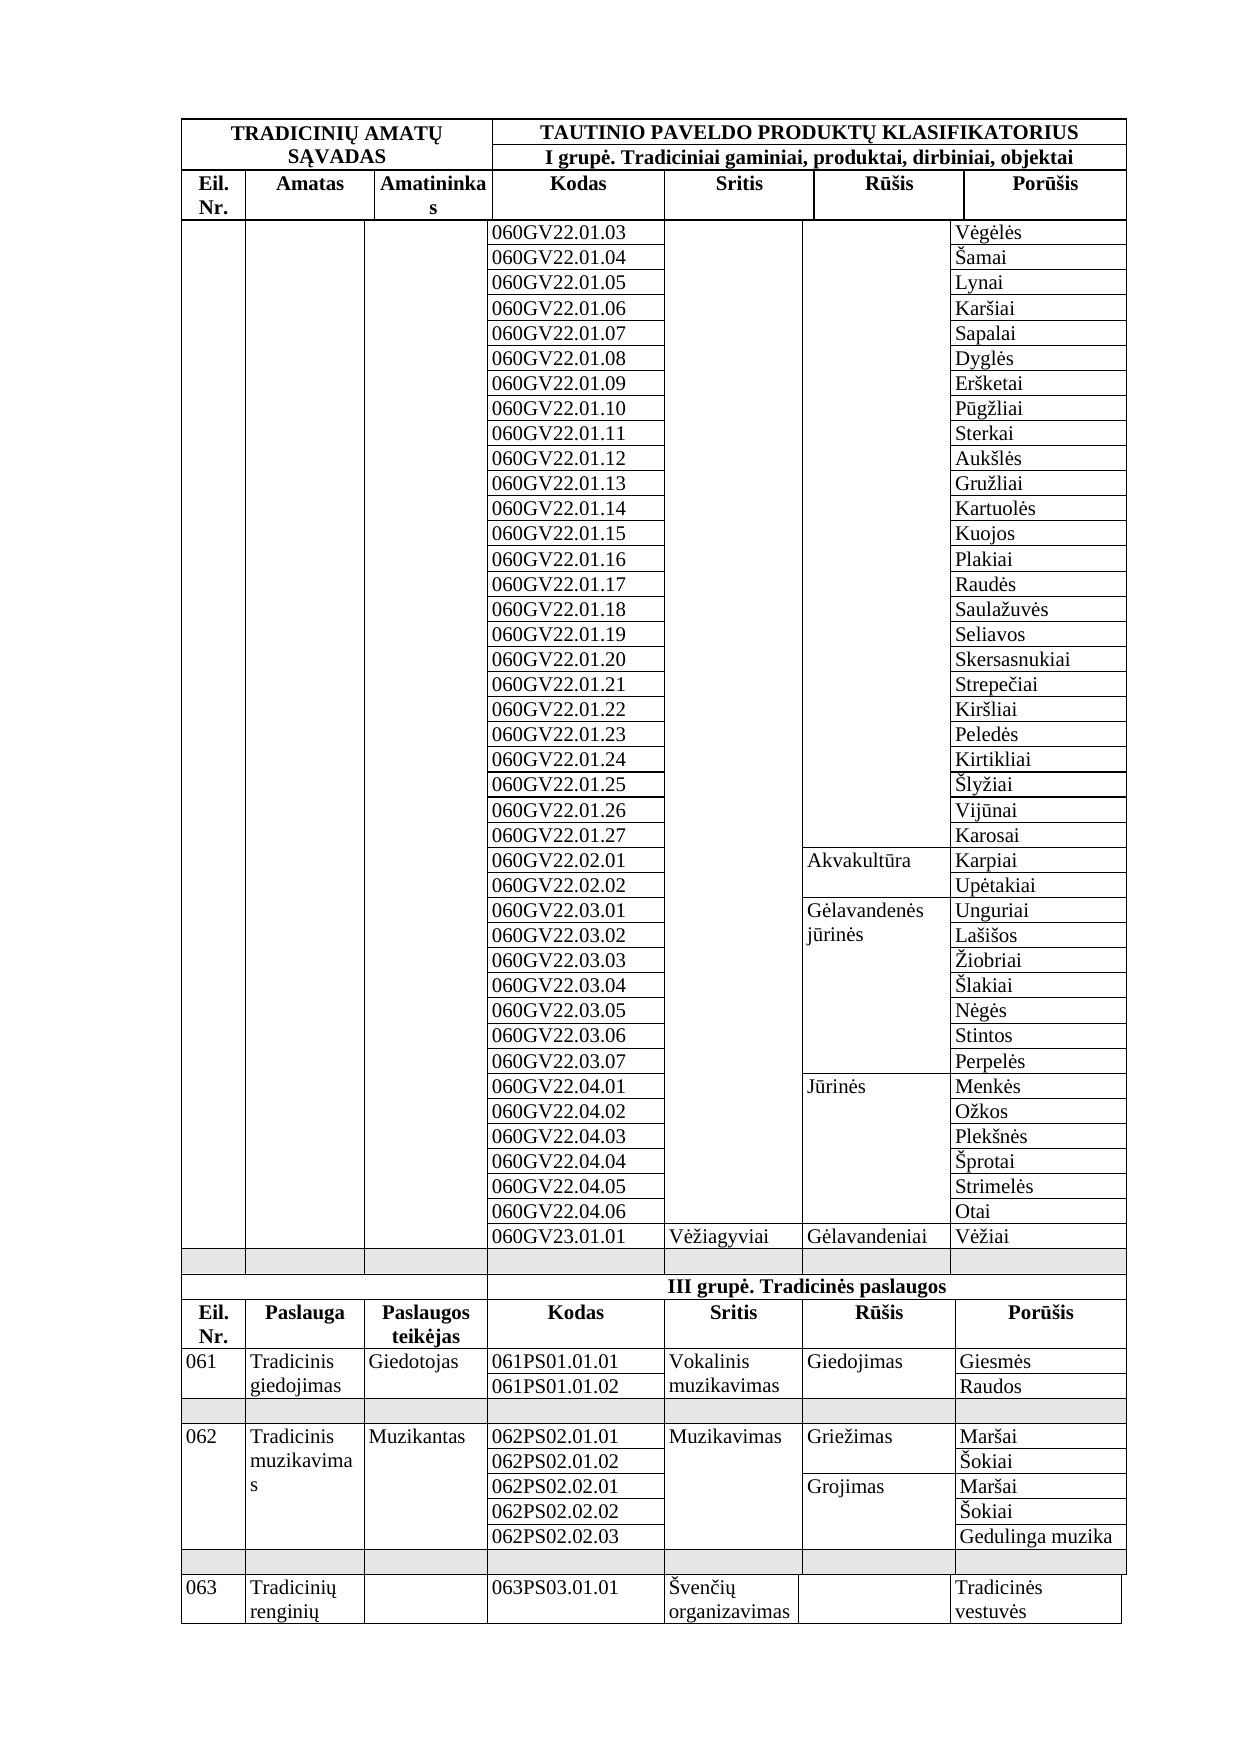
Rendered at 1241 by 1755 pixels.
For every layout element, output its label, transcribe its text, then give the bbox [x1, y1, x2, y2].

table_cell 060GV22.01.06 [488, 295, 664, 319]
table_cell Kodas [493, 171, 664, 219]
table_cell [488, 1550, 664, 1574]
table_cell 061PS01.01.01 [488, 1349, 664, 1373]
table_cell Sritis [665, 171, 813, 219]
table_cell [488, 1399, 664, 1423]
table_cell Kiršliai [951, 697, 1126, 721]
table_cell 060GV22.01.12 [488, 446, 664, 470]
table_cell 060GV22.01.03 [488, 221, 664, 244]
table_cell [246, 1249, 364, 1273]
table_cell 060GV22.03.03 [488, 948, 664, 972]
table_cell [799, 1575, 950, 1623]
table_cell Giedotojas [365, 1349, 487, 1398]
table_cell Giedojimas [803, 1349, 955, 1398]
table_cell Grojimas [803, 1474, 955, 1548]
table_cell 060GV22.04.01 [488, 1074, 664, 1098]
table_cell Perpelės [951, 1049, 1126, 1073]
table_cell [665, 1249, 802, 1273]
table_cell Maršai [956, 1474, 1126, 1498]
table_cell Vėžiagyviai [665, 1224, 802, 1248]
table_cell [182, 1249, 245, 1273]
table_cell Lynai [951, 270, 1126, 294]
table_cell Tradicinių renginių [246, 1575, 364, 1623]
table_cell 060GV22.01.09 [488, 371, 664, 395]
table_cell [246, 1399, 364, 1423]
table_cell [956, 1550, 1126, 1574]
table_cell 060GV22.01.11 [488, 421, 664, 445]
table_cell Eil. Nr. [182, 171, 245, 219]
table_cell Porūšis [956, 1300, 1126, 1348]
table_cell Seliavos [951, 622, 1126, 646]
table_cell [665, 1550, 802, 1574]
table_cell Raudos [956, 1374, 1126, 1398]
table_header TAUTINIO PAVELDO PRODUKTŲ KLASIFIKATORIUS [493, 120, 1126, 144]
table_cell Griežimas [803, 1424, 955, 1473]
table_cell Giesmės [956, 1349, 1126, 1373]
table_cell 060GV22.03.05 [488, 998, 664, 1022]
table_cell [365, 1550, 487, 1574]
table_cell 060GV22.04.03 [488, 1124, 664, 1148]
table_cell Paslauga [246, 1300, 364, 1348]
table_cell Šlyžiai [951, 773, 1126, 796]
table_cell Muzikantas [365, 1424, 487, 1548]
table_cell 060GV22.02.02 [488, 873, 664, 897]
table_cell Sritis [665, 1300, 802, 1348]
table_cell Maršai [956, 1424, 1126, 1448]
table_cell Šlakiai [951, 973, 1126, 997]
table_cell Aukšlės [951, 446, 1126, 470]
table_cell [365, 1399, 487, 1423]
table_cell Tradicinis giedojimas [246, 1349, 364, 1398]
table_cell [951, 1249, 1126, 1273]
table_cell Kuojos [951, 521, 1126, 545]
table_cell Tradicinės vestuvės [951, 1575, 1121, 1623]
table_cell Gėlavandeniai [803, 1224, 950, 1248]
table_cell I grupė. Tradiciniai gaminiai, produktai, dirbiniai, objektai [493, 145, 1126, 169]
table_cell Otai [951, 1199, 1126, 1223]
table_cell Karosai [951, 823, 1126, 847]
table_cell [803, 1399, 955, 1423]
table_cell Kodas [488, 1300, 664, 1348]
table_cell Tradicinis muzikavimas [246, 1424, 364, 1548]
table_cell Porūšis [965, 171, 1126, 219]
table_cell 060GV22.03.04 [488, 973, 664, 997]
table_cell 060GV22.02.01 [488, 848, 664, 872]
table_cell Strepečiai [951, 672, 1126, 696]
table_cell 060GV22.04.02 [488, 1099, 664, 1123]
table_cell Šamai [951, 245, 1126, 269]
table_cell Nėgės [951, 998, 1126, 1022]
table_cell [956, 1399, 1126, 1423]
table_cell Plekšnės [951, 1124, 1126, 1148]
table_cell [182, 1399, 245, 1423]
table_cell Šokiai [956, 1449, 1126, 1473]
table_cell 060GV22.01.19 [488, 622, 664, 646]
table_cell 060GV22.01.25 [488, 773, 664, 796]
table_cell Karšiai [951, 295, 1126, 319]
table_cell [665, 221, 802, 1223]
table_header TRADICINIŲ AMATŲ SĄVADAS [182, 120, 492, 169]
table_cell 060GV22.01.23 [488, 722, 664, 746]
table_cell Strimelės [951, 1174, 1126, 1198]
table_cell 060GV22.01.18 [488, 597, 664, 621]
table_cell 060GV22.01.27 [488, 823, 664, 847]
table_cell 060GV22.03.02 [488, 923, 664, 947]
table_cell Upėtakiai [951, 873, 1126, 897]
table_cell 061 [182, 1349, 245, 1398]
table_cell Vėgėlės [951, 221, 1126, 244]
table_cell Žiobriai [951, 948, 1126, 972]
table_cell Kartuolės [951, 496, 1126, 520]
table_cell Lašišos [951, 923, 1126, 947]
table_cell 060GV22.01.05 [488, 270, 664, 294]
table_cell Akvakultūra [803, 848, 950, 897]
table_cell III grupė. Tradicinės paslaugos [488, 1275, 1126, 1298]
table_cell 062PS02.02.01 [488, 1474, 664, 1498]
table_cell [246, 1550, 364, 1574]
table_cell Karpiai [951, 848, 1126, 872]
table_cell 063 [182, 1575, 245, 1623]
table_cell 062PS02.01.02 [488, 1449, 664, 1473]
table_cell 060GV22.01.26 [488, 798, 664, 822]
table_cell Plakiai [951, 546, 1126, 571]
table_cell [803, 221, 950, 847]
table_cell [365, 221, 487, 1248]
table_cell 060GV22.01.10 [488, 396, 664, 420]
table_cell [803, 1249, 950, 1273]
table_cell [665, 1399, 802, 1423]
table_cell 060GV22.01.15 [488, 521, 664, 545]
table_cell [365, 1575, 487, 1623]
table_cell 060GV22.01.24 [488, 747, 664, 771]
table_cell 061PS01.01.02 [488, 1374, 664, 1398]
table_cell 060GV22.04.04 [488, 1149, 664, 1173]
table_cell Vėžiai [951, 1224, 1126, 1248]
table_cell 060GV22.01.07 [488, 321, 664, 344]
table_cell Jūrinės [803, 1074, 950, 1223]
table_cell [803, 1550, 955, 1574]
table_cell Gėlavandenės jūrinės [803, 898, 950, 1073]
table_cell 060GV22.01.21 [488, 672, 664, 696]
table_cell Šokiai [956, 1499, 1126, 1523]
table_cell Skersasnukiai [951, 647, 1126, 671]
table_cell Amatas [246, 171, 374, 219]
table_cell Gružliai [951, 471, 1126, 495]
table_cell [246, 221, 364, 1248]
table_cell Švenčių organizavimas [665, 1575, 798, 1623]
table_cell Muzikavimas [665, 1424, 802, 1548]
table_cell Peledės [951, 722, 1126, 746]
table_cell Raudės [951, 572, 1126, 596]
table_cell 060GV22.04.06 [488, 1199, 664, 1223]
table_cell 060GV22.03.07 [488, 1049, 664, 1073]
table_cell Kirtikliai [951, 747, 1126, 771]
table_cell Rūšis [815, 171, 963, 219]
table_cell Sterkai [951, 421, 1126, 445]
table_cell Paslaugos teikėjas [365, 1300, 487, 1348]
table_cell Vokalinis muzikavimas [665, 1349, 802, 1398]
table_cell 060GV22.01.20 [488, 647, 664, 671]
table_cell Eršketai [951, 371, 1126, 395]
table_cell 060GV22.01.04 [488, 245, 664, 269]
table_cell Ožkos [951, 1099, 1126, 1123]
table_cell 060GV22.04.05 [488, 1174, 664, 1198]
table_cell [182, 221, 245, 1248]
table_cell Sapalai [951, 321, 1126, 344]
table_cell Vijūnai [951, 798, 1126, 822]
table_cell Amatininkas [375, 171, 492, 219]
table_cell Unguriai [951, 898, 1126, 922]
table_cell Saulažuvės [951, 597, 1126, 621]
table_cell 060GV22.03.06 [488, 1024, 664, 1047]
table_cell 060GV22.01.13 [488, 471, 664, 495]
table_cell 060GV22.01.08 [488, 346, 664, 370]
table_cell Rūšis [803, 1300, 955, 1348]
table_cell Šprotai [951, 1149, 1126, 1173]
table_cell 062PS02.01.01 [488, 1424, 664, 1448]
table_cell Dyglės [951, 346, 1126, 370]
table_cell Eil. Nr. [182, 1300, 245, 1348]
table_cell 060GV23.01.01 [488, 1224, 664, 1248]
table_cell [182, 1275, 487, 1298]
table_cell [365, 1249, 487, 1273]
table_cell Menkės [951, 1074, 1126, 1098]
table_cell 060GV22.01.17 [488, 572, 664, 596]
table_cell [488, 1249, 664, 1273]
table_cell Gedulinga muzika [956, 1525, 1126, 1548]
table_cell 060GV22.01.16 [488, 546, 664, 571]
table_cell [182, 1550, 245, 1574]
table_cell 060GV22.01.22 [488, 697, 664, 721]
table_cell 062PS02.02.02 [488, 1499, 664, 1523]
table_cell 063PS03.01.01 [488, 1575, 664, 1623]
table_cell 062 [182, 1424, 245, 1548]
table_cell 060GV22.01.14 [488, 496, 664, 520]
table_cell 062PS02.02.03 [488, 1525, 664, 1548]
table_cell Stintos [951, 1024, 1126, 1047]
table_cell 060GV22.03.01 [488, 898, 664, 922]
table_cell [1122, 1575, 1126, 1623]
table_cell Pūgžliai [951, 396, 1126, 420]
